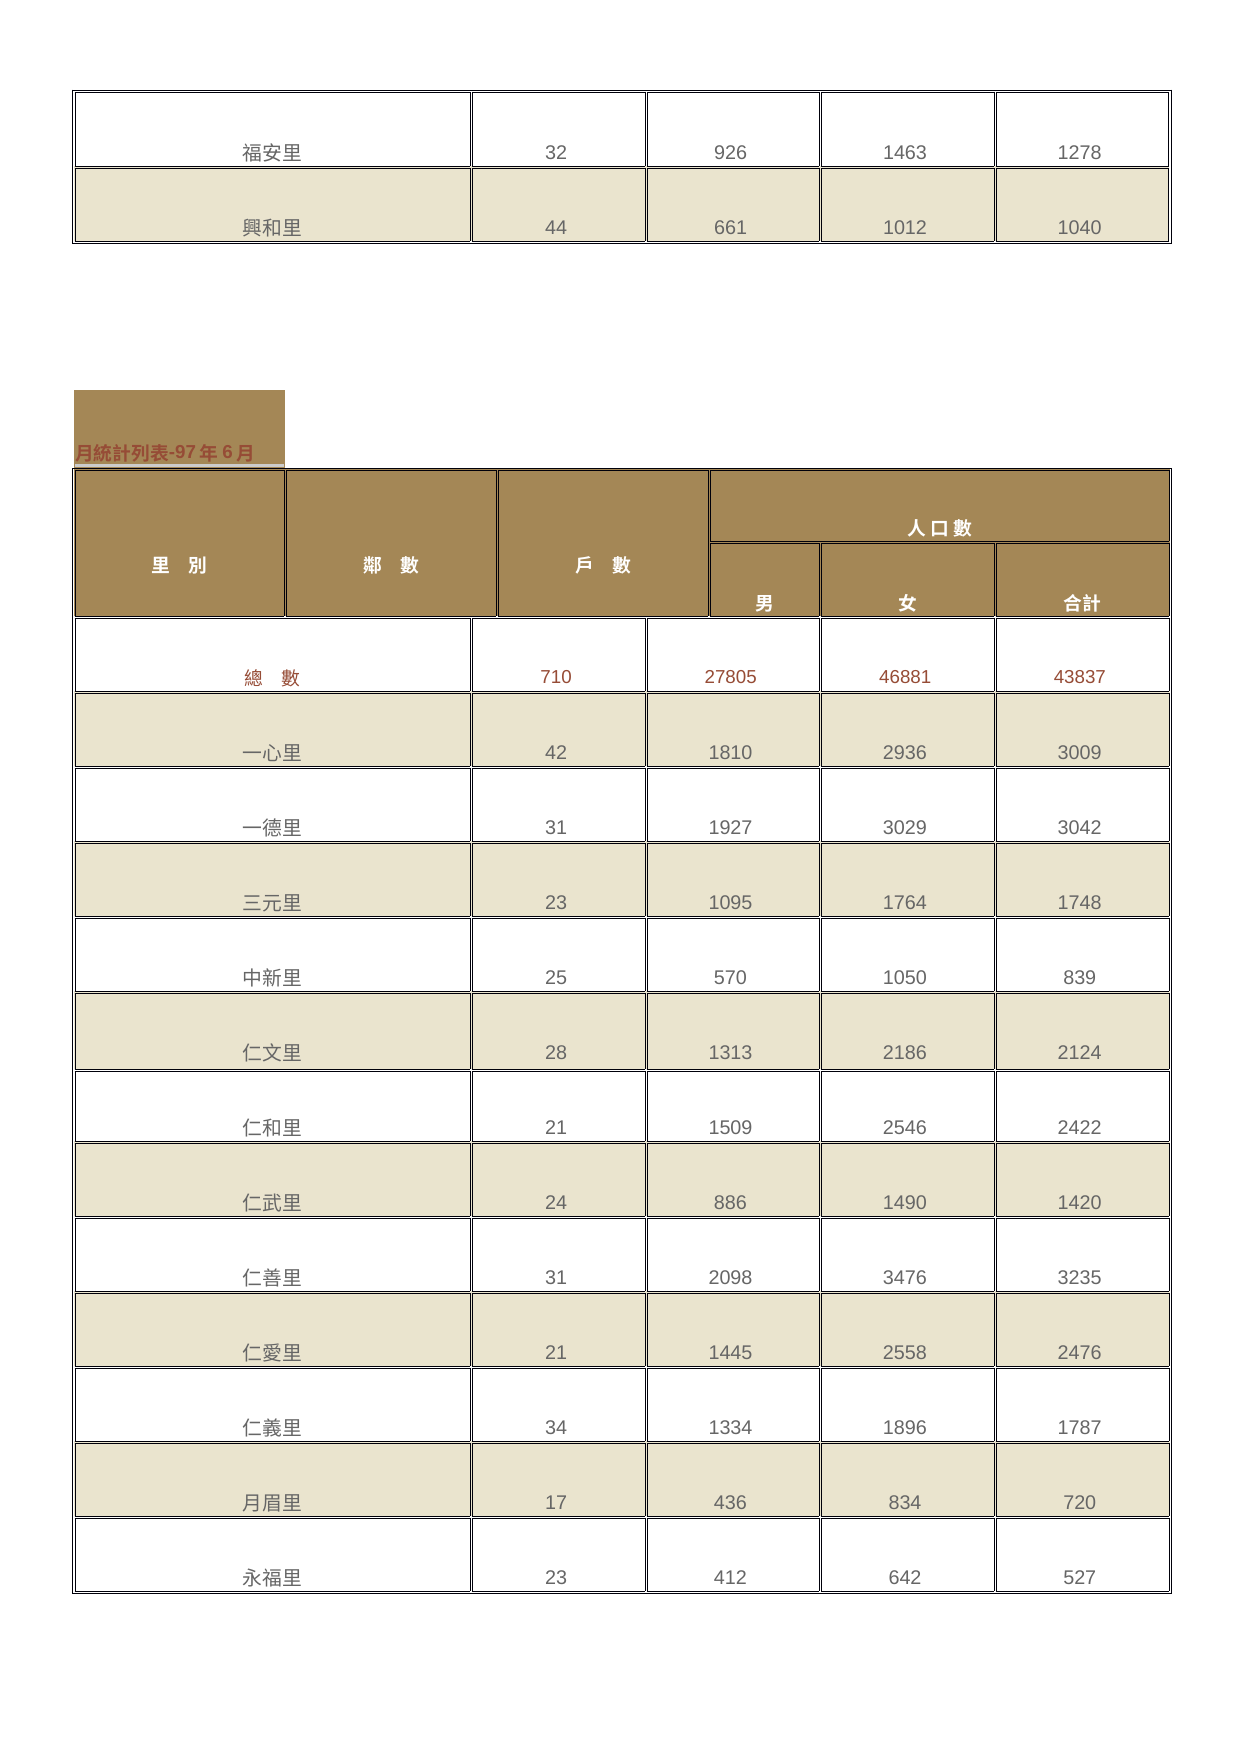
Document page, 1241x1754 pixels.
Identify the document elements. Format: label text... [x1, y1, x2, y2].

table_cell 1927 [648, 769, 819, 841]
table_cell 3029 [822, 769, 994, 841]
table_cell 里 別 [76, 471, 284, 616]
table_cell 21 [473, 1294, 645, 1366]
table_cell 21 [473, 1072, 645, 1141]
table_cell 34 [473, 1369, 645, 1441]
table_cell 23 [473, 1519, 645, 1591]
table_cell 1012 [822, 169, 994, 241]
table_cell 42 [473, 694, 645, 766]
table_cell 永福里 [76, 1519, 470, 1591]
table_cell 2124 [997, 994, 1169, 1069]
table_cell 興和里 [76, 169, 470, 241]
table_cell 31 [473, 769, 645, 841]
table_cell 鄰 數 [287, 471, 496, 616]
table_cell 3009 [997, 694, 1169, 766]
table_cell 720 [997, 1444, 1169, 1516]
table_cell 28 [473, 994, 645, 1069]
table_cell 44 [473, 169, 645, 241]
table_cell 合計 [997, 544, 1169, 616]
table_cell 31 [473, 1219, 645, 1291]
table_cell 2476 [997, 1294, 1169, 1366]
table_cell 412 [648, 1519, 819, 1591]
table_cell 男 [711, 544, 819, 616]
table_header 月統計列表-97年6月 [74, 390, 285, 468]
table_cell 1334 [648, 1369, 819, 1441]
table_cell 1896 [822, 1369, 994, 1441]
table_cell 戶 數 [499, 471, 708, 616]
table_cell 中新里 [76, 919, 470, 991]
table_cell 834 [822, 1444, 994, 1516]
table_cell 17 [473, 1444, 645, 1516]
table_cell 1420 [997, 1144, 1169, 1216]
table_cell 仁愛里 [76, 1294, 470, 1366]
table_cell 總 數 [76, 619, 470, 691]
table_cell 仁義里 [76, 1369, 470, 1441]
table_cell 月眉里 [76, 1444, 470, 1516]
table_cell 仁武里 [76, 1144, 470, 1216]
table_cell 2936 [822, 694, 994, 766]
table_cell 仁善里 [76, 1219, 470, 1291]
table_cell 1748 [997, 844, 1169, 916]
table_cell 仁文里 [76, 994, 470, 1069]
table_cell 527 [997, 1519, 1169, 1591]
table_cell 46881 [822, 619, 994, 691]
table_cell 886 [648, 1144, 819, 1216]
table_cell 839 [997, 919, 1169, 991]
table_cell 43837 [997, 619, 1169, 691]
table_cell 24 [473, 1144, 645, 1216]
table_cell 23 [473, 844, 645, 916]
table_cell 1313 [648, 994, 819, 1069]
table_cell 3476 [822, 1219, 994, 1291]
table_cell 32 [473, 93, 645, 166]
table_cell 仁和里 [76, 1072, 470, 1141]
table_cell 661 [648, 169, 819, 241]
table_cell 1278 [997, 93, 1168, 166]
table_cell 1040 [997, 169, 1168, 241]
table_cell 642 [822, 1519, 994, 1591]
table_cell 3235 [997, 1219, 1169, 1291]
table_cell 2186 [822, 994, 994, 1069]
table_cell 926 [648, 93, 819, 166]
table_cell 2098 [648, 1219, 819, 1291]
table_cell 女 [822, 544, 994, 616]
table_cell 福安里 [76, 93, 470, 166]
table_cell 人 口 數 [711, 471, 1169, 541]
table_cell 1463 [822, 93, 994, 166]
table_cell 570 [648, 919, 819, 991]
table_cell 1787 [997, 1369, 1169, 1441]
table_cell 一德里 [76, 769, 470, 841]
table_cell 3042 [997, 769, 1169, 841]
table_cell 436 [648, 1444, 819, 1516]
table_cell 2422 [997, 1072, 1169, 1141]
table_cell 25 [473, 919, 645, 991]
table_cell 1764 [822, 844, 994, 916]
table_cell 2558 [822, 1294, 994, 1366]
table_cell 1490 [822, 1144, 994, 1216]
table_cell 1810 [648, 694, 819, 766]
table_cell 一心里 [76, 694, 470, 766]
table_cell 1509 [648, 1072, 819, 1141]
table_cell 710 [473, 619, 645, 691]
table_cell 1445 [648, 1294, 819, 1366]
table_cell 1050 [822, 919, 994, 991]
table_cell 27805 [648, 619, 819, 691]
table_cell 1095 [648, 844, 819, 916]
table_cell 三元里 [76, 844, 470, 916]
table_cell 2546 [822, 1072, 994, 1141]
